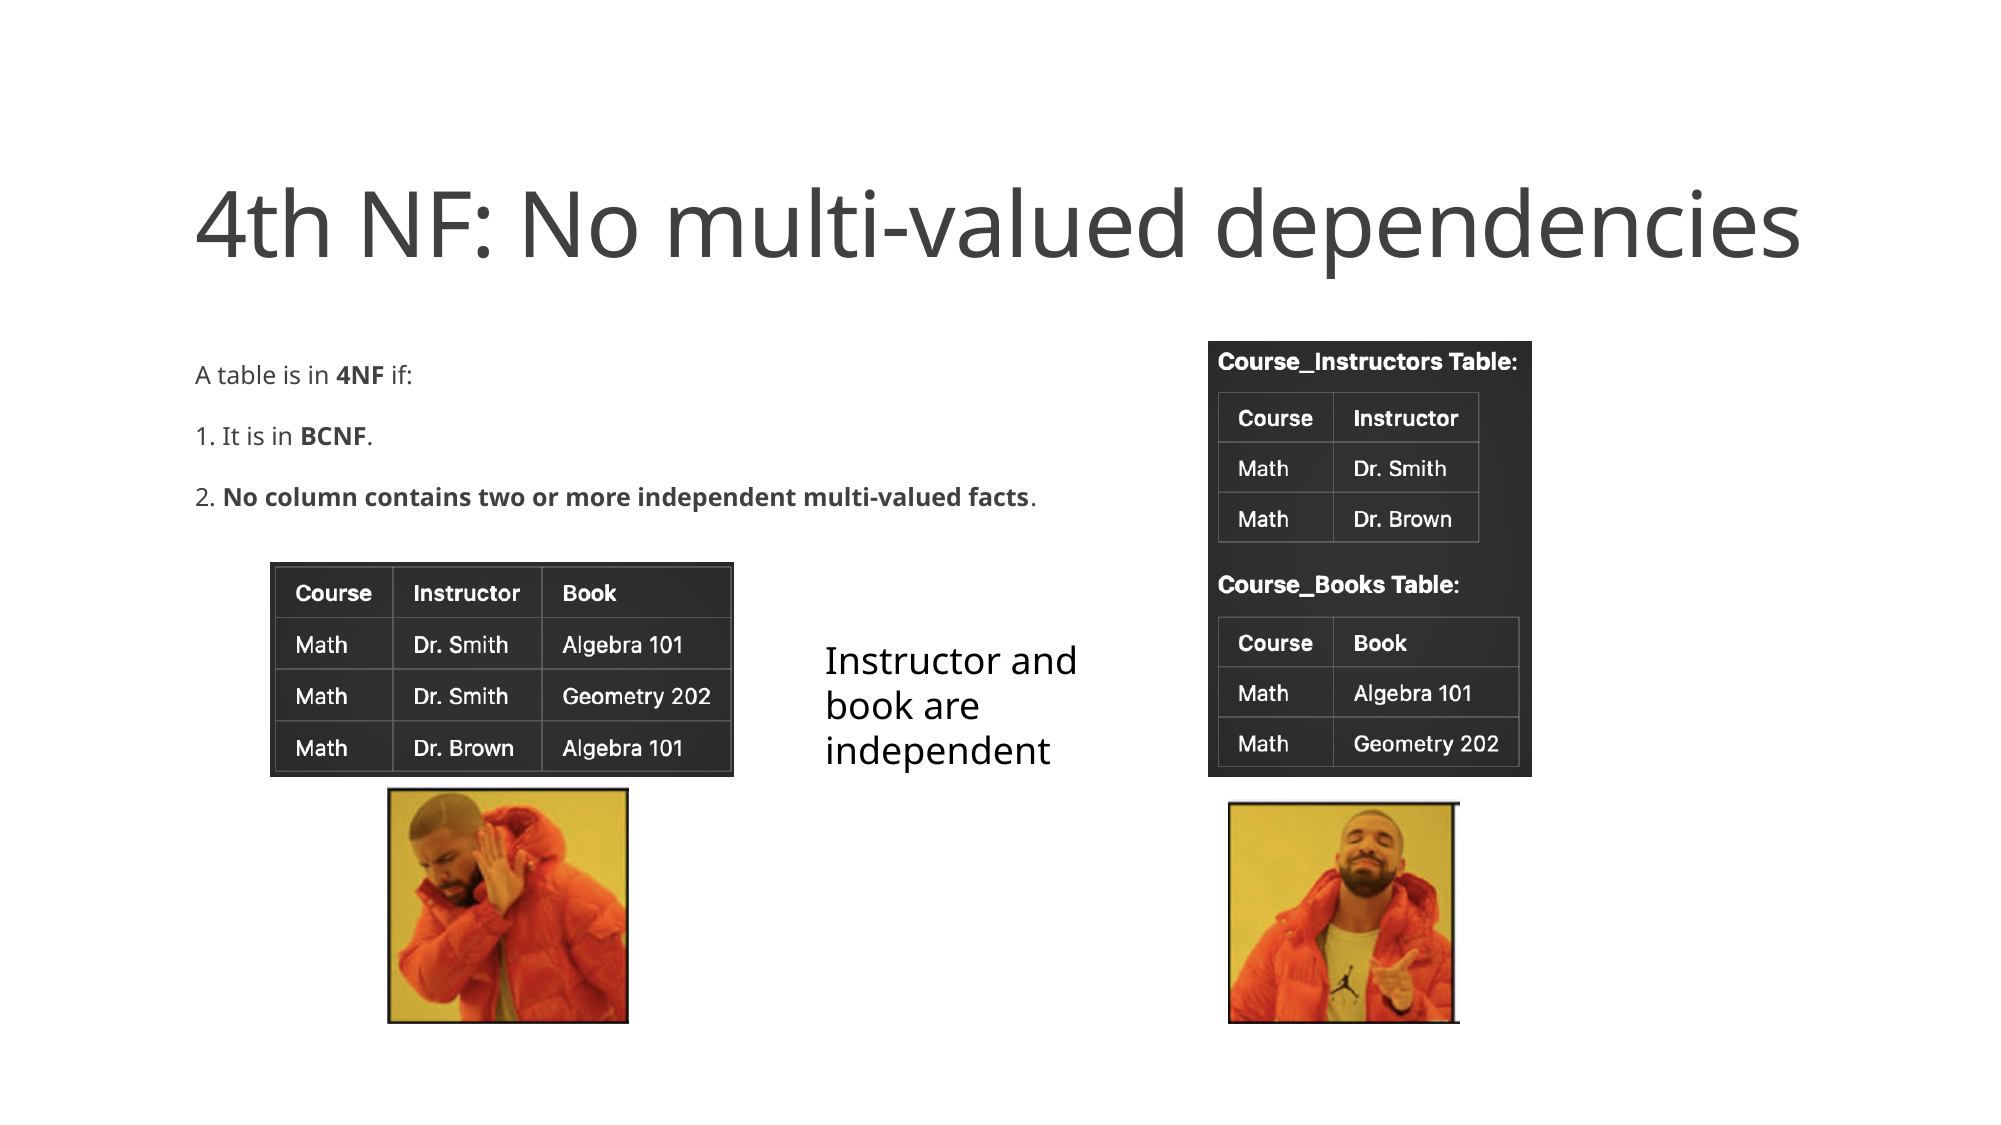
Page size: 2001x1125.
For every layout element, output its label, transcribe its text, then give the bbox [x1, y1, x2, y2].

picture [270, 562, 734, 777]
picture [1228, 799, 1460, 1024]
picture [387, 785, 629, 1024]
title 4th NF: No multi-valued dependencies [180, 47, 1831, 286]
text_box Instructor and book are independent [810, 629, 1133, 781]
list A table is in 4NF if: 1. It is in BCNF. 2. No column contains two or more independent multi-valued facts. [180, 345, 1831, 963]
picture [1208, 341, 1532, 777]
